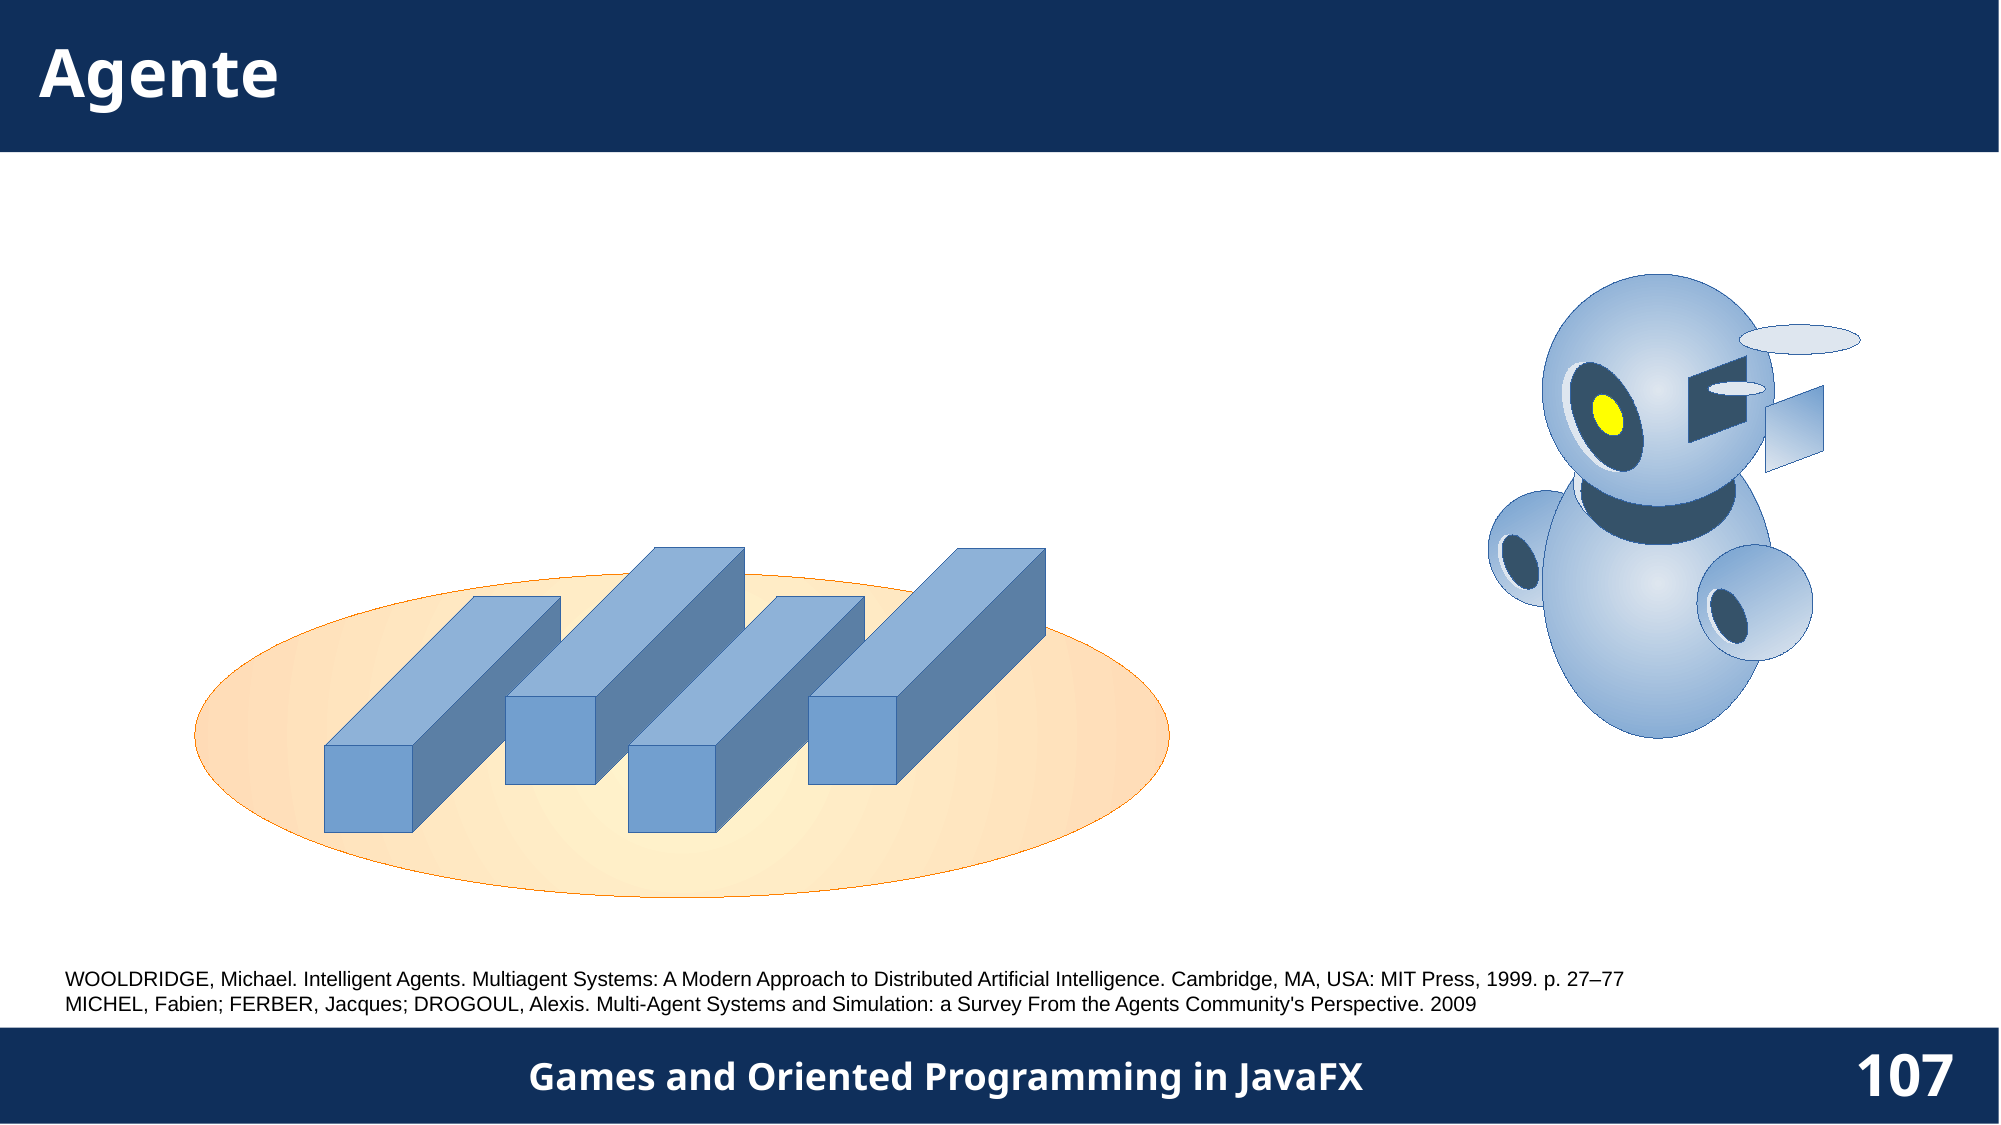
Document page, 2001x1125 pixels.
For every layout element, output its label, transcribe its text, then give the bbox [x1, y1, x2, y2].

text_box [1488, 274, 1861, 739]
text_box WOOLDRIDGE, Michael. Intelligent Agents. Multiagent Systems: A Modern Approach to Distributed Artificial Intelligence. Cambridge, MA, USA: MIT Press, 1999. p. 27–77 MICHEL, Fabien; FERBER, Jacques; DROGOUL, Alexis. Multi-Agent Systems and Simulation: a Survey From the Agents Community's Perspective. 2009 [50, 958, 1969, 1024]
text_box [194, 549, 1170, 898]
text_box Agente [25, 23, 1999, 119]
